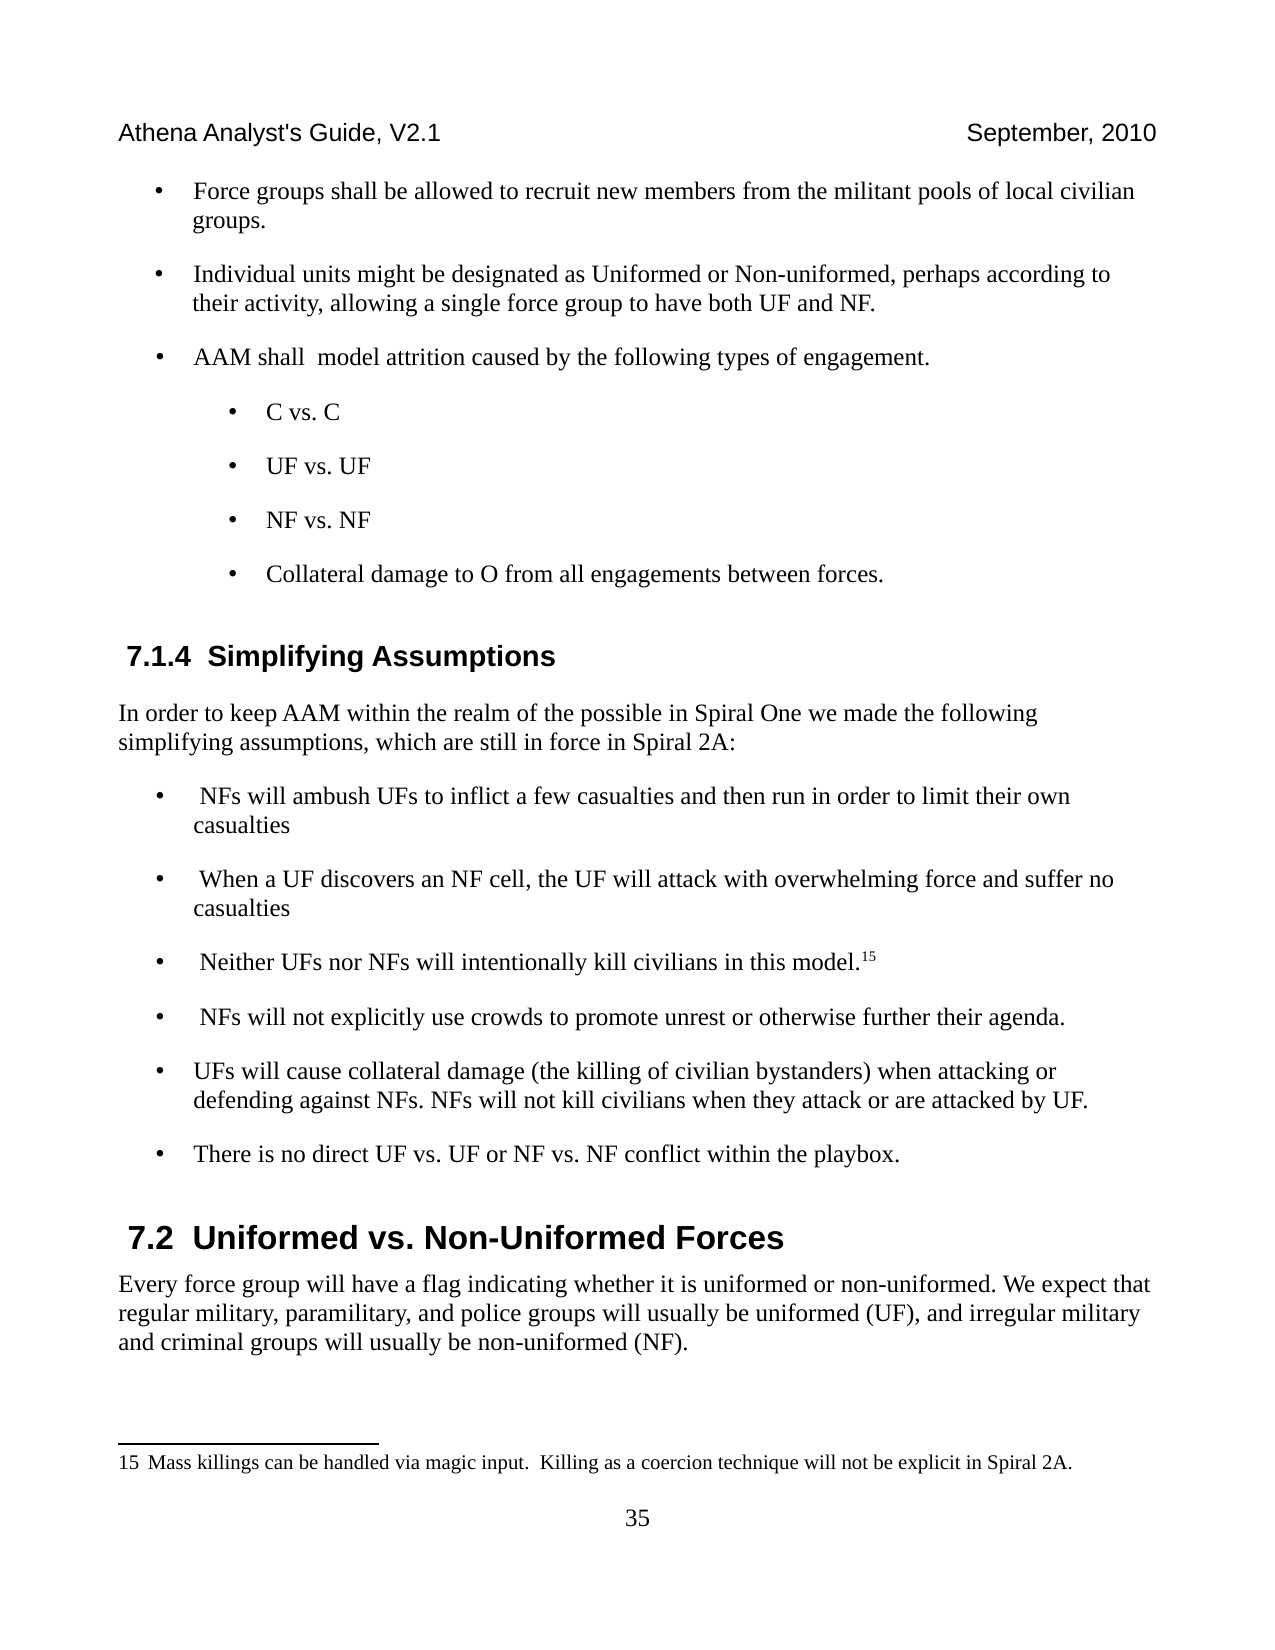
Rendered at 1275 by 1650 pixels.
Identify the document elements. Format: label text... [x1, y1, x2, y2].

subtitle Uniformed vs. Non-Uniformed Forces [118, 1218, 1157, 1257]
list UFs will cause collateral damage (the killing of civilian bystanders) when attacking or defending against NFs. NFs will not kill civilians when they attack or are attacked by UF. [156, 1056, 1157, 1113]
list NF vs. NF [228, 505, 1157, 534]
list Force groups shall be allowed to recruit new members from the militant pools of local civilian groups. [154, 176, 1157, 234]
list When a UF discovers an NF cell, the UF will attack with overwhelming force and suffer no casualties [156, 864, 1157, 922]
list Mass killings can be handled via magic input. Killing as a coercion technique will not be explicit in Spiral 2A. [118, 1449, 1157, 1474]
list AAM shall model attrition caused by the following types of engagement. [156, 342, 1157, 371]
list UF vs. UF [228, 451, 1157, 480]
list NFs will not explicitly use crowds to promote unrest or otherwise further their agenda. [156, 1002, 1157, 1030]
text In order to keep AAM within the realm of the possible in Spiral One we made the following simplifying assumptions, which are still in force in Spiral 2A: [118, 698, 1157, 756]
list C vs. C [228, 397, 1157, 425]
subtitle Simplifying Assumptions [118, 639, 1157, 673]
list NFs will ambush UFs to inflict a few casualties and then run in order to limit their own casualties [156, 781, 1157, 839]
list Neither UFs nor NFs will intentionally kill civilians in this model. [156, 947, 1157, 976]
text Every force group will have a flag indicating whether it is uniformed or non-uniformed. We expect that regular military, paramilitary, and police groups will usually be uniformed (UF), and irregular military and criminal groups will usually be non-uniformed (NF). [118, 1269, 1157, 1355]
list Individual units might be designated as Uniformed or Non-uniformed, perhaps according to their activity, allowing a single force group to have both UF and NF. [154, 259, 1157, 317]
list There is no direct UF vs. UF or NF vs. NF conflict within the playbox. [156, 1139, 1157, 1168]
list Collateral damage to O from all engagements between forces. [228, 559, 1157, 588]
